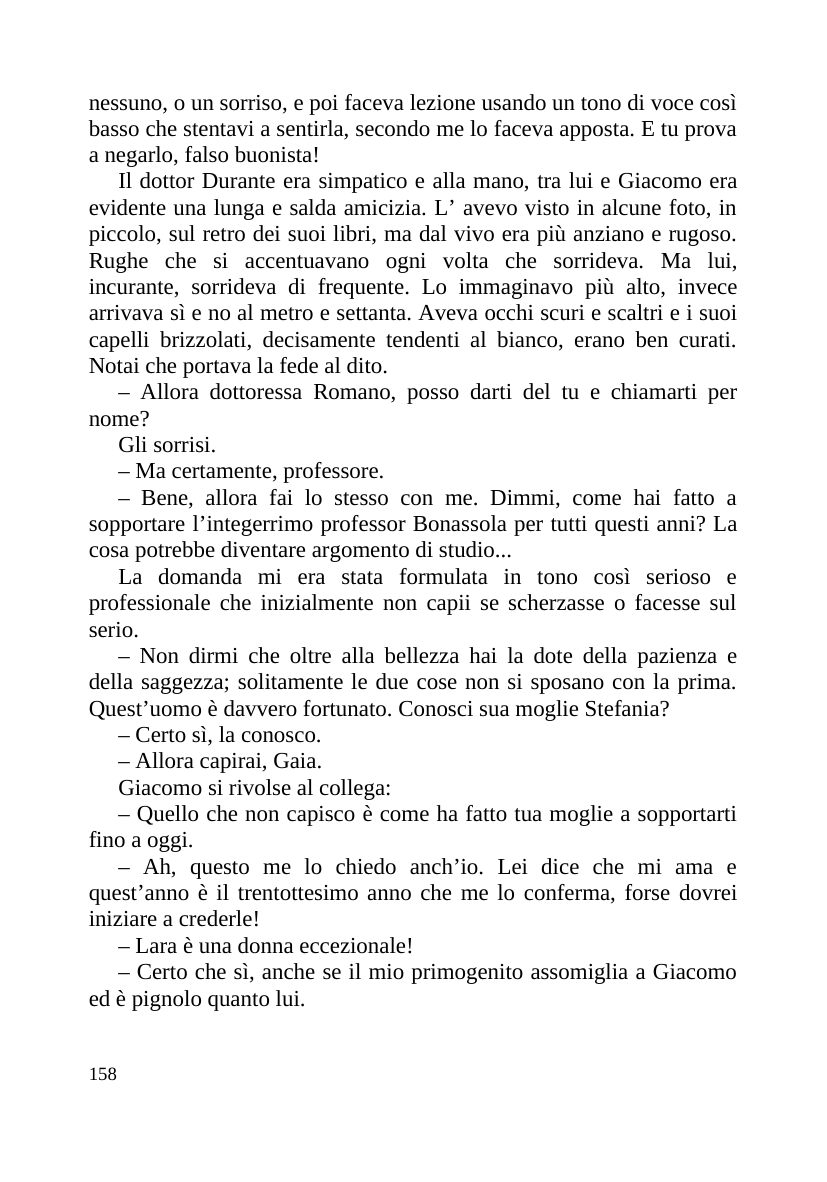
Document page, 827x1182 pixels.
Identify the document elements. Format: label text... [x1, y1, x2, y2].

text – Bene, allora fai lo stesso con me. Dimmi, come hai fatto a sopportare l’integerrimo professor Bonassola per tutti questi anni? La cosa potrebbe diventare argomento di studio... [88, 484, 738, 563]
text Il dottor Durante era simpatico e alla mano, tra lui e Giacomo era evidente una lunga e salda amicizia. L’ avevo visto in alcune foto, in piccolo, sul retro dei suoi libri, ma dal vivo era più anziano e rugoso. Rughe che si accentuavano ogni volta che sorrideva. Ma lui, incurante, sorrideva di frequente. Lo immaginavo più alto, invece arrivava sì e no al metro e settanta. Aveva occhi scuri e scaltri e i suoi capelli brizzolati, decisamente tendenti al bianco, erano ben curati. Notai che portava la fede al dito. [88, 168, 738, 378]
text ‒ Ma certamente, professore. [88, 457, 738, 484]
text – Non dirmi che oltre alla bellezza hai la dote della pazienza e della saggezza; solitamente le due cose non si sposano con la prima. Quest’uomo è davvero fortunato. Conosci sua moglie Stefania? [88, 642, 738, 721]
text La domanda mi era stata formulata in tono così serioso e professionale che inizialmente non capii se scherzasse o facesse sul serio. [88, 563, 738, 642]
text – Allora capirai, Gaia. [88, 747, 738, 774]
text – Allora dottoressa Romano, posso darti del tu e chiamarti per nome? [88, 378, 738, 431]
text – Certo sì, la conosco. [88, 721, 738, 747]
text – Lara è una donna eccezionale! [88, 932, 738, 958]
text – Ah, questo me lo chiedo anch’io. Lei dice che mi ama e quest’anno è il trentottesimo anno che me lo conferma, forse dovrei iniziare a crederle! [88, 853, 738, 932]
text Gli sorrisi. [88, 431, 738, 457]
text – Certo che sì, anche se il mio primogenito assomiglia a Giacomo ed è pignolo quanto lui. [88, 958, 738, 1011]
text Giacomo si rivolse al collega: [88, 774, 738, 800]
text ‒ Quello che non capisco è come ha fatto tua moglie a sopportarti fino a oggi. [88, 800, 738, 853]
text nessuno, o un sorriso, e poi faceva lezione usando un tono di voce così basso che stentavi a sentirla, secondo me lo faceva apposta. E tu prova a negarlo, falso buonista! [88, 88, 738, 168]
